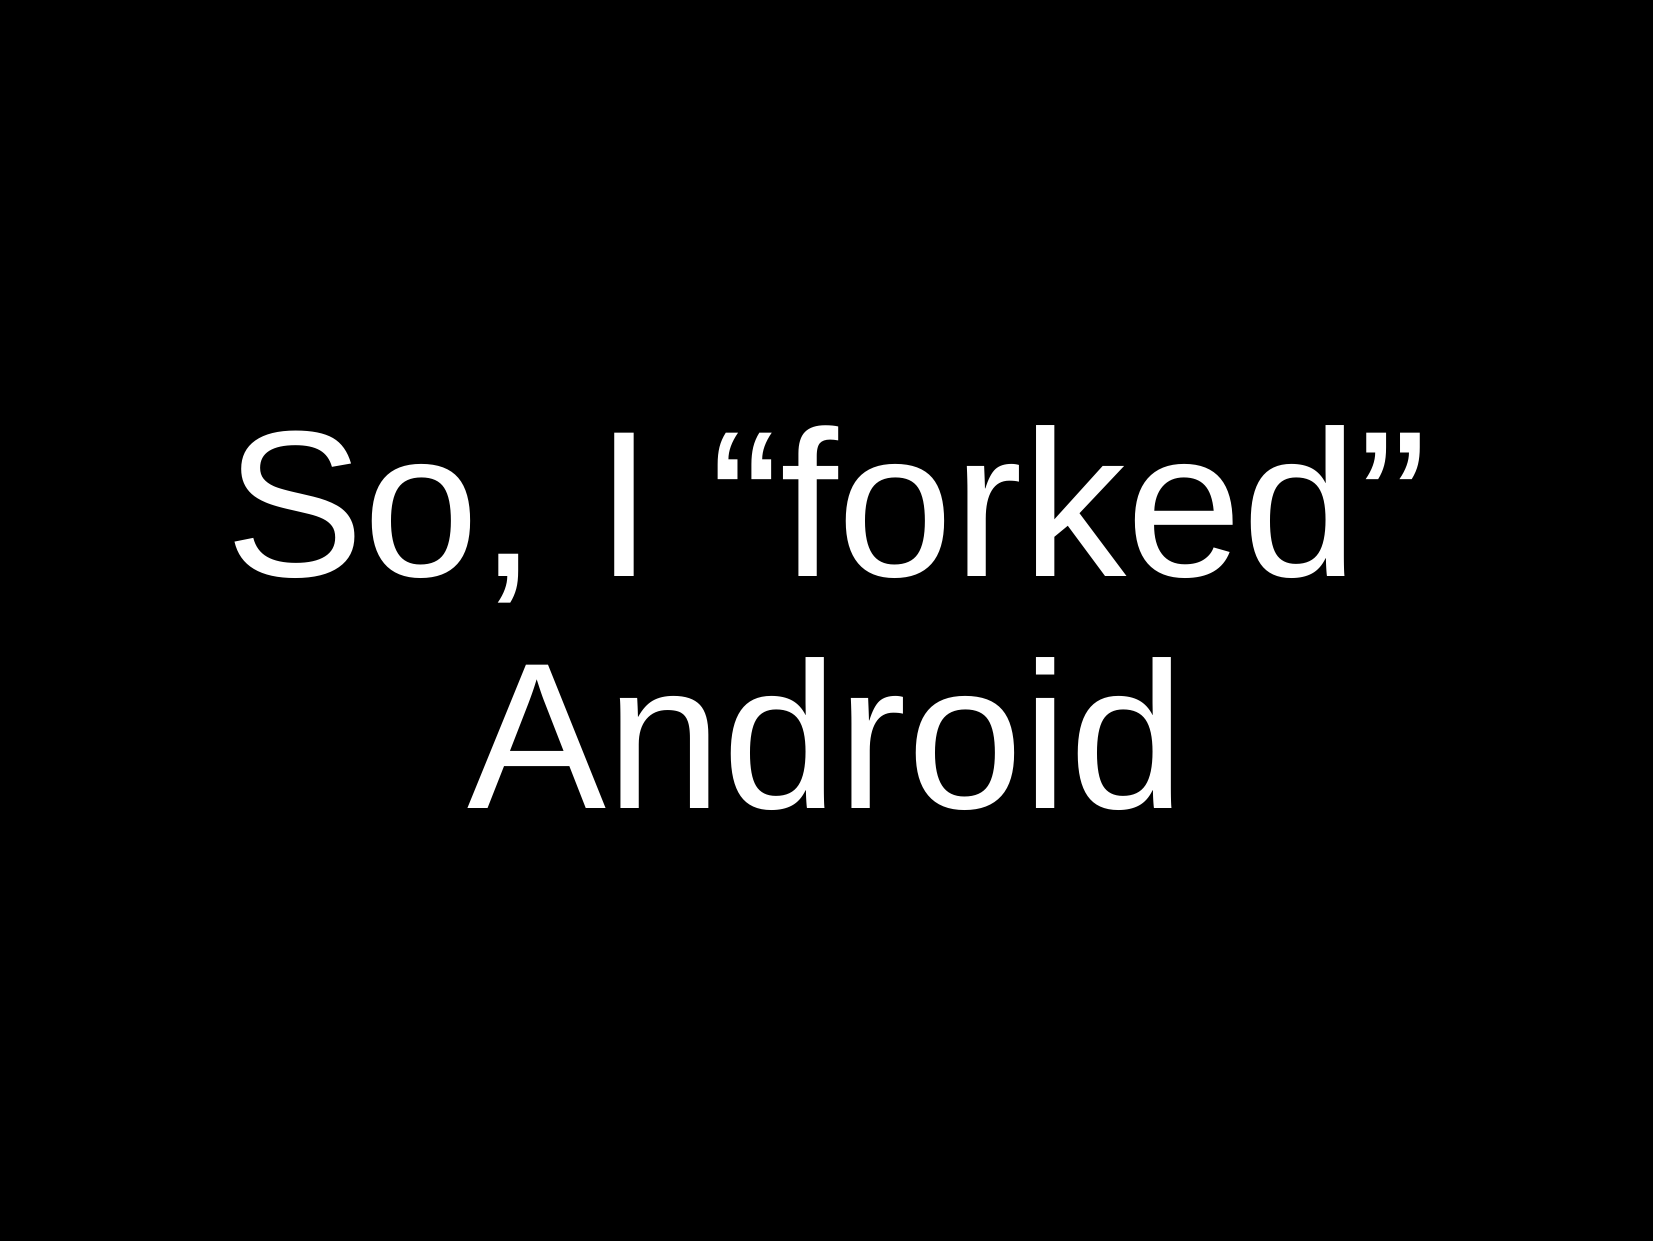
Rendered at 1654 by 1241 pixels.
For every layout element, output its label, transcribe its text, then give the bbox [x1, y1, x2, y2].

title So, I “forked” Android [82, 101, 1571, 1140]
